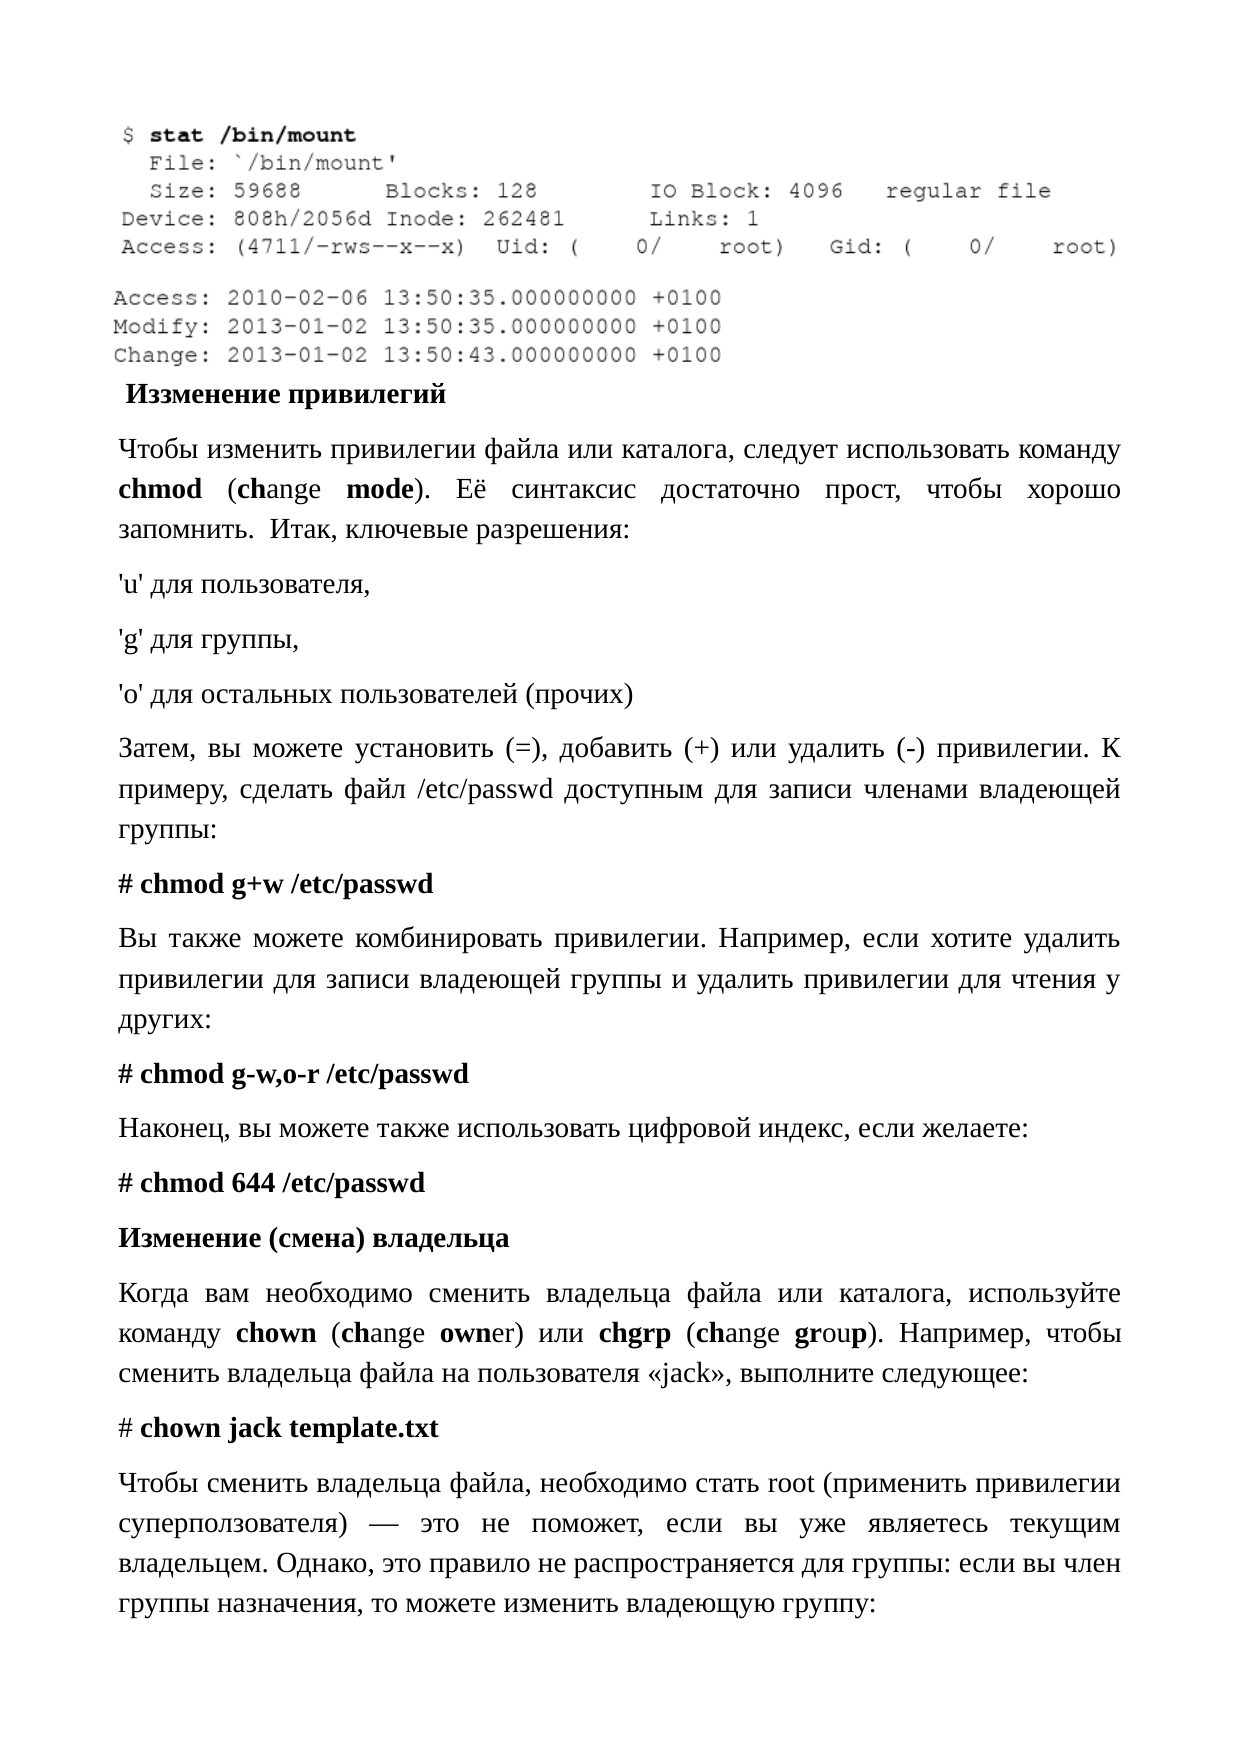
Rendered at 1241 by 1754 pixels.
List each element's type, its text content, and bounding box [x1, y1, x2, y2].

picture [118, 118, 1123, 260]
text 'o' для остальных пользователей (прочих) [118, 676, 1122, 709]
text Чтобы изменить привилегии файла или каталога, следует использовать команду chmod (change mode). Её синтаксис достаточно прост, чтобы хорошо запомнить. Итак, ключевые разрешения: [118, 431, 1122, 545]
text # chmod g-w,o-r /etc/passwd [118, 1056, 1122, 1089]
text Когда вам необходимо сменить владельца файла или каталога, используйте команду chown (change owner) или chgrp (change group). Например, чтобы сменить владельца файла на пользователя «jack», выполните следующее: [118, 1275, 1122, 1389]
text Изменение (смена) владельца [118, 1220, 1122, 1254]
text Чтобы сменить владельца файла, необходимо стать root (применить привилегии суперползователя) — это не поможет, если вы уже являетесь текущим владельцем. Однако, это правило не распространяется для группы: если вы член группы назначения, то можете изменить владеющую группу: [118, 1465, 1122, 1619]
text Иззменение привилегий [118, 260, 1122, 410]
text # chmod 644 /etc/passwd [118, 1165, 1122, 1199]
text # chown jack template.txt [118, 1410, 1122, 1444]
text Наконец, вы можете также использовать цифровой индекс, если желаете: [118, 1111, 1122, 1144]
text Вы также можете комбинировать привилегии. Например, если хотите удалить привилегии для записи владеющей группы и удалить привилегии для чтения у других: [118, 921, 1122, 1034]
text 'u' для пользователя, [118, 566, 1122, 600]
text Затем, вы можете установить (=), добавить (+) или удалить (-) привилегии. К примеру, сделать файл /etc/passwd доступным для записи членами владеющей группы: [118, 731, 1122, 844]
text 'g' для группы, [118, 621, 1122, 654]
picture [91, 279, 1096, 377]
text # chmod g+w /etc/passwd [118, 866, 1122, 899]
